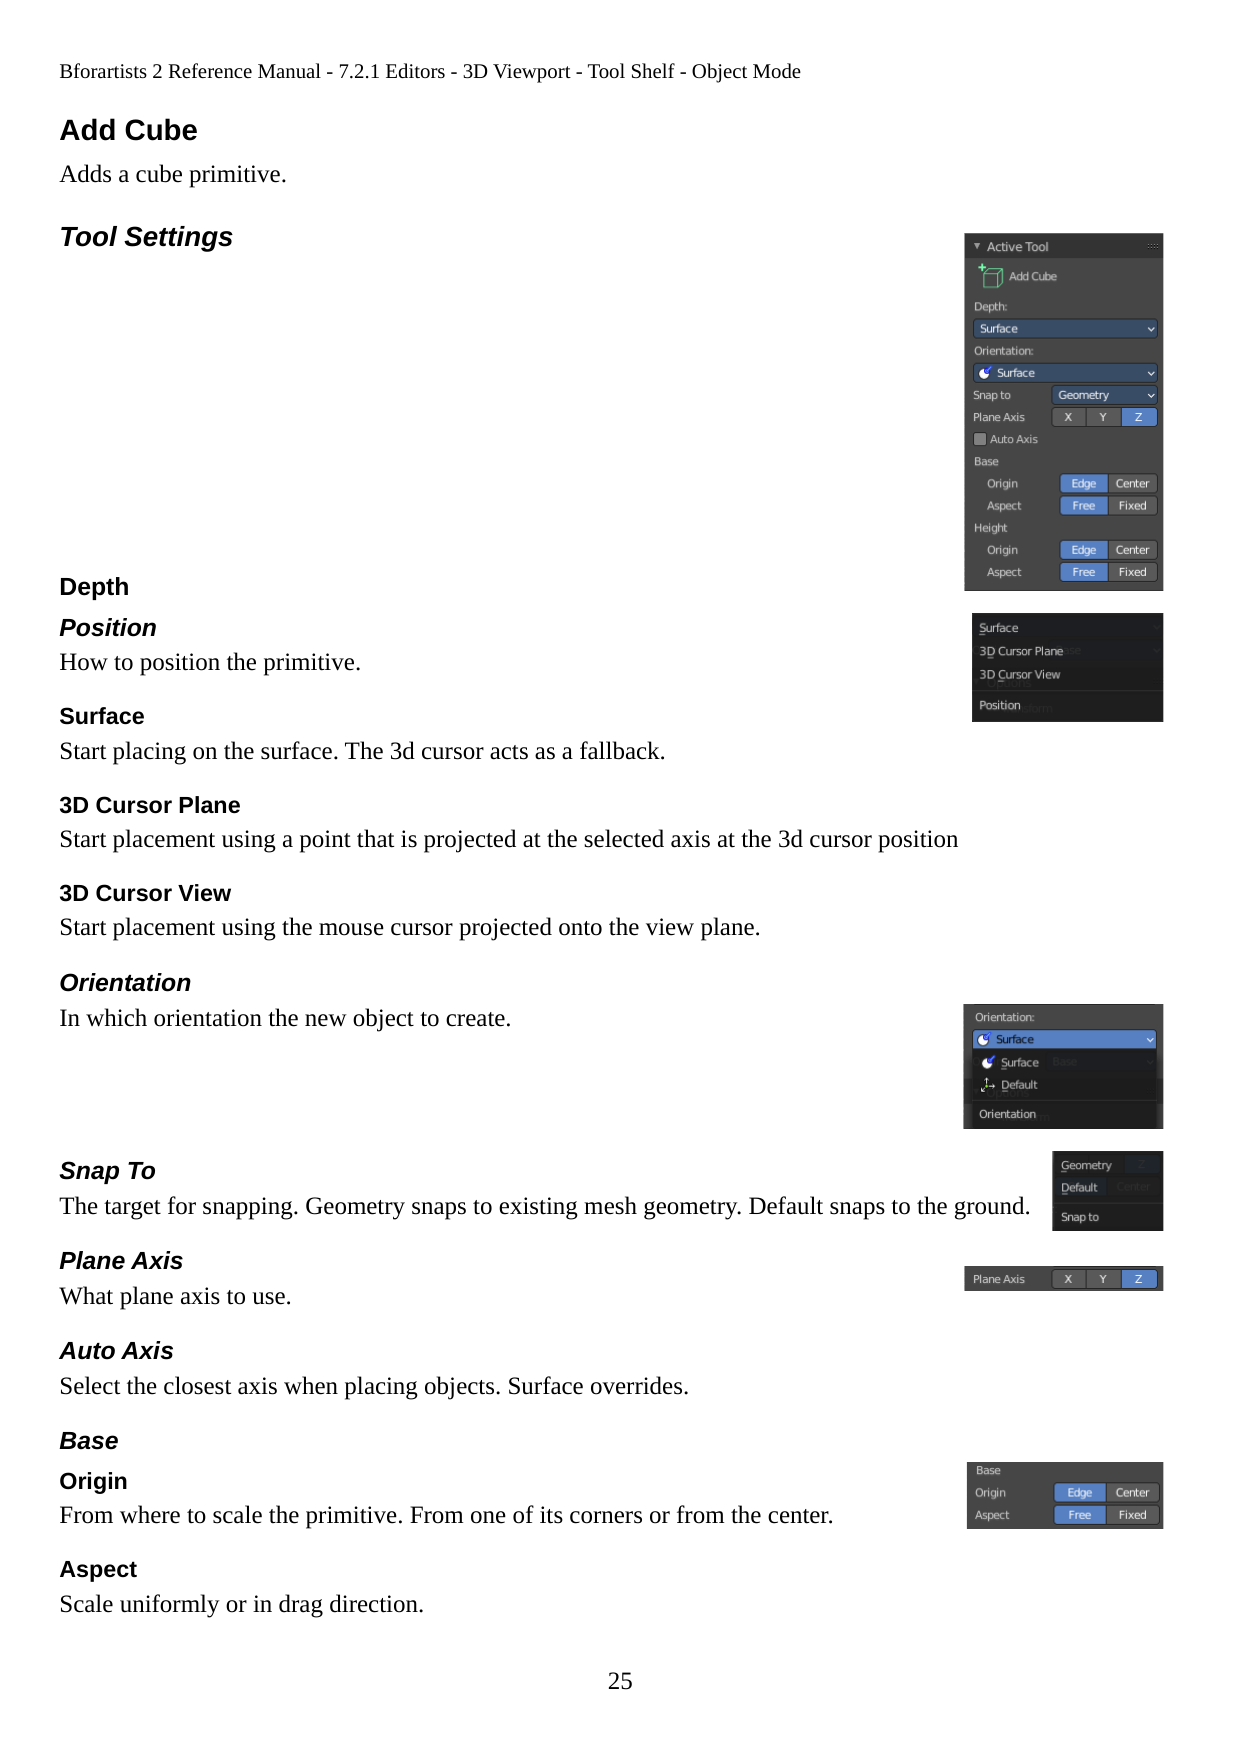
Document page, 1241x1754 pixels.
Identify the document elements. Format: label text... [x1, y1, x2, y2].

subtitle Plane Axis [59, 1246, 1181, 1275]
subtitle Add Cube [59, 113, 1181, 146]
text The target for snapping. Geometry snaps to existing mesh geometry. Default snaps to the ground. [59, 1191, 1052, 1219]
text In which orientation the new object to create. [59, 1003, 1181, 1031]
text Start placing on the surface. The 3d cursor acts as a fallback. [59, 736, 1181, 764]
text What plane axis to use. [59, 1281, 1181, 1310]
picture [964, 1266, 1164, 1291]
picture [963, 1004, 1164, 1129]
text From where to scale the primitive. From one of its corners or from the center. [59, 1500, 966, 1529]
subtitle Tool Settings [59, 220, 1181, 252]
subtitle Surface [59, 703, 1181, 729]
subtitle Position [59, 613, 972, 641]
text Scale uniformly or in drag direction. [59, 1589, 1181, 1617]
picture [1052, 1151, 1164, 1231]
text Adds a cube primitive. [59, 159, 1181, 188]
subtitle Depth [59, 572, 1181, 600]
subtitle Auto Axis [59, 1336, 1181, 1365]
subtitle Orientation [59, 968, 1181, 996]
subtitle Origin [59, 1467, 966, 1494]
subtitle Aspect [59, 1556, 1181, 1582]
text How to position the primitive. [59, 647, 972, 676]
picture [972, 613, 1164, 722]
picture [964, 233, 1164, 591]
picture [966, 1462, 1164, 1529]
text Start placement using the mouse cursor projected onto the view plane. [59, 912, 1181, 941]
subtitle [1164, 1156, 1181, 1184]
subtitle 3D Cursor Plane [59, 791, 1181, 818]
text Start placement using a point that is projected at the selected axis at the 3d cursor position [59, 824, 1181, 853]
subtitle Snap To [59, 1156, 1052, 1184]
text Select the closest axis when placing objects. Surface overrides. [59, 1371, 1181, 1400]
subtitle 3D Cursor View [59, 879, 1181, 906]
subtitle [1164, 613, 1181, 641]
subtitle Base [59, 1426, 1181, 1455]
subtitle [1164, 1467, 1181, 1494]
